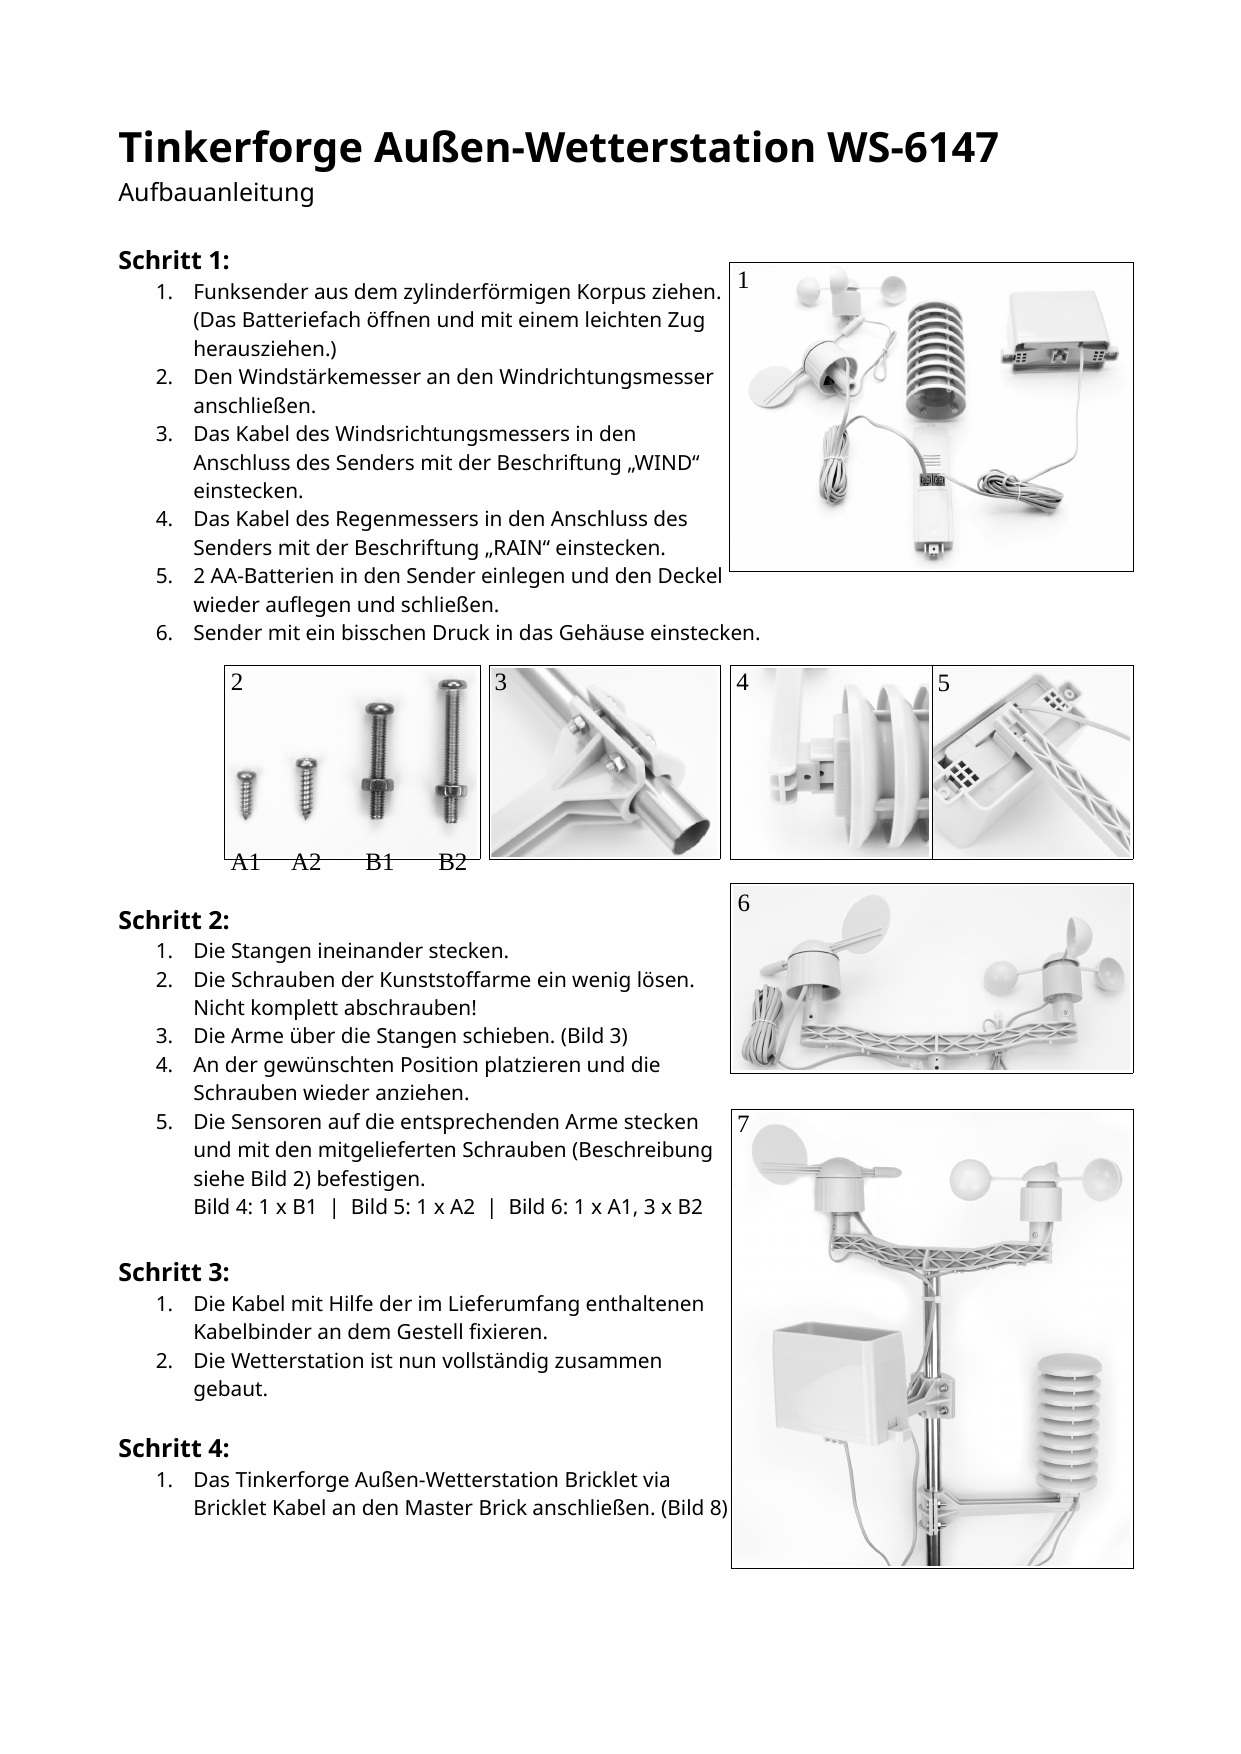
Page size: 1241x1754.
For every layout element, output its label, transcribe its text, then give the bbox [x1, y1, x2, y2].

list siehe Bild 2) befestigen. Bild 4: 1 x B1 | Bild 5: 1 x A2 | Bild 6: 1 x A1, 3 x B2 [156, 1164, 731, 1221]
list (Das Batteriefach öffnen und mit einem leichten Zug herausziehen.) [156, 306, 729, 362]
list Das Kabel des Windsrichtungsmessers in den Anschluss des Senders mit der Beschriftung „WIND“ einstecken. [156, 419, 729, 504]
list Sender mit ein bisschen Druck in das Gehäuse einstecken. [156, 618, 1122, 647]
list Die Sensoren auf die entsprechenden Arme stecken [156, 1107, 1122, 1135]
list Den Windstärkemesser an den Windrichtungsmesser anschließen. [156, 362, 729, 419]
list Nicht komplett abschrauben! [156, 993, 730, 1022]
list Das Kabel des Regenmessers in den Anschluss des Senders mit der Beschriftung „RAIN“ einstecken. [156, 504, 729, 561]
text Tinkerforge Außen-Wetterstation WS-6147 [118, 118, 1122, 175]
text Aufbauanleitung [118, 175, 1122, 209]
list Die Stangen ineinander stecken. [156, 936, 730, 965]
list Funksender aus dem zylinderförmigen Korpus ziehen. [156, 277, 729, 306]
text Schritt 2: [118, 902, 730, 936]
text Schritt 3: [118, 1255, 731, 1289]
list An der gewünschten Position platzieren und die Schrauben wieder anziehen. [156, 1050, 1122, 1107]
list und mit den mitgelieferten Schrauben (Beschreibung [156, 1135, 731, 1164]
list 2 AA-Batterien in den Sender einlegen und den Deckel wieder auflegen und schließen. [156, 561, 1122, 618]
text Schritt 1: [118, 243, 1122, 277]
text Schritt 4: [118, 1431, 731, 1465]
list Die Schrauben der Kunststoffarme ein wenig lösen. [156, 965, 730, 993]
list Die Arme über die Stangen schieben. (Bild 3) [156, 1022, 730, 1050]
list Die Kabel mit Hilfe der im Lieferumfang enthaltenen Kabelbinder an dem Gestell fixieren. [156, 1289, 731, 1346]
list Die Wetterstation ist nun vollständig zusammen gebaut. [156, 1346, 731, 1403]
list Das Tinkerforge Außen-Wetterstation Bricklet via [156, 1465, 731, 1493]
list Bricklet Kabel an den Master Brick anschließen. (Bild 8) [156, 1493, 731, 1522]
